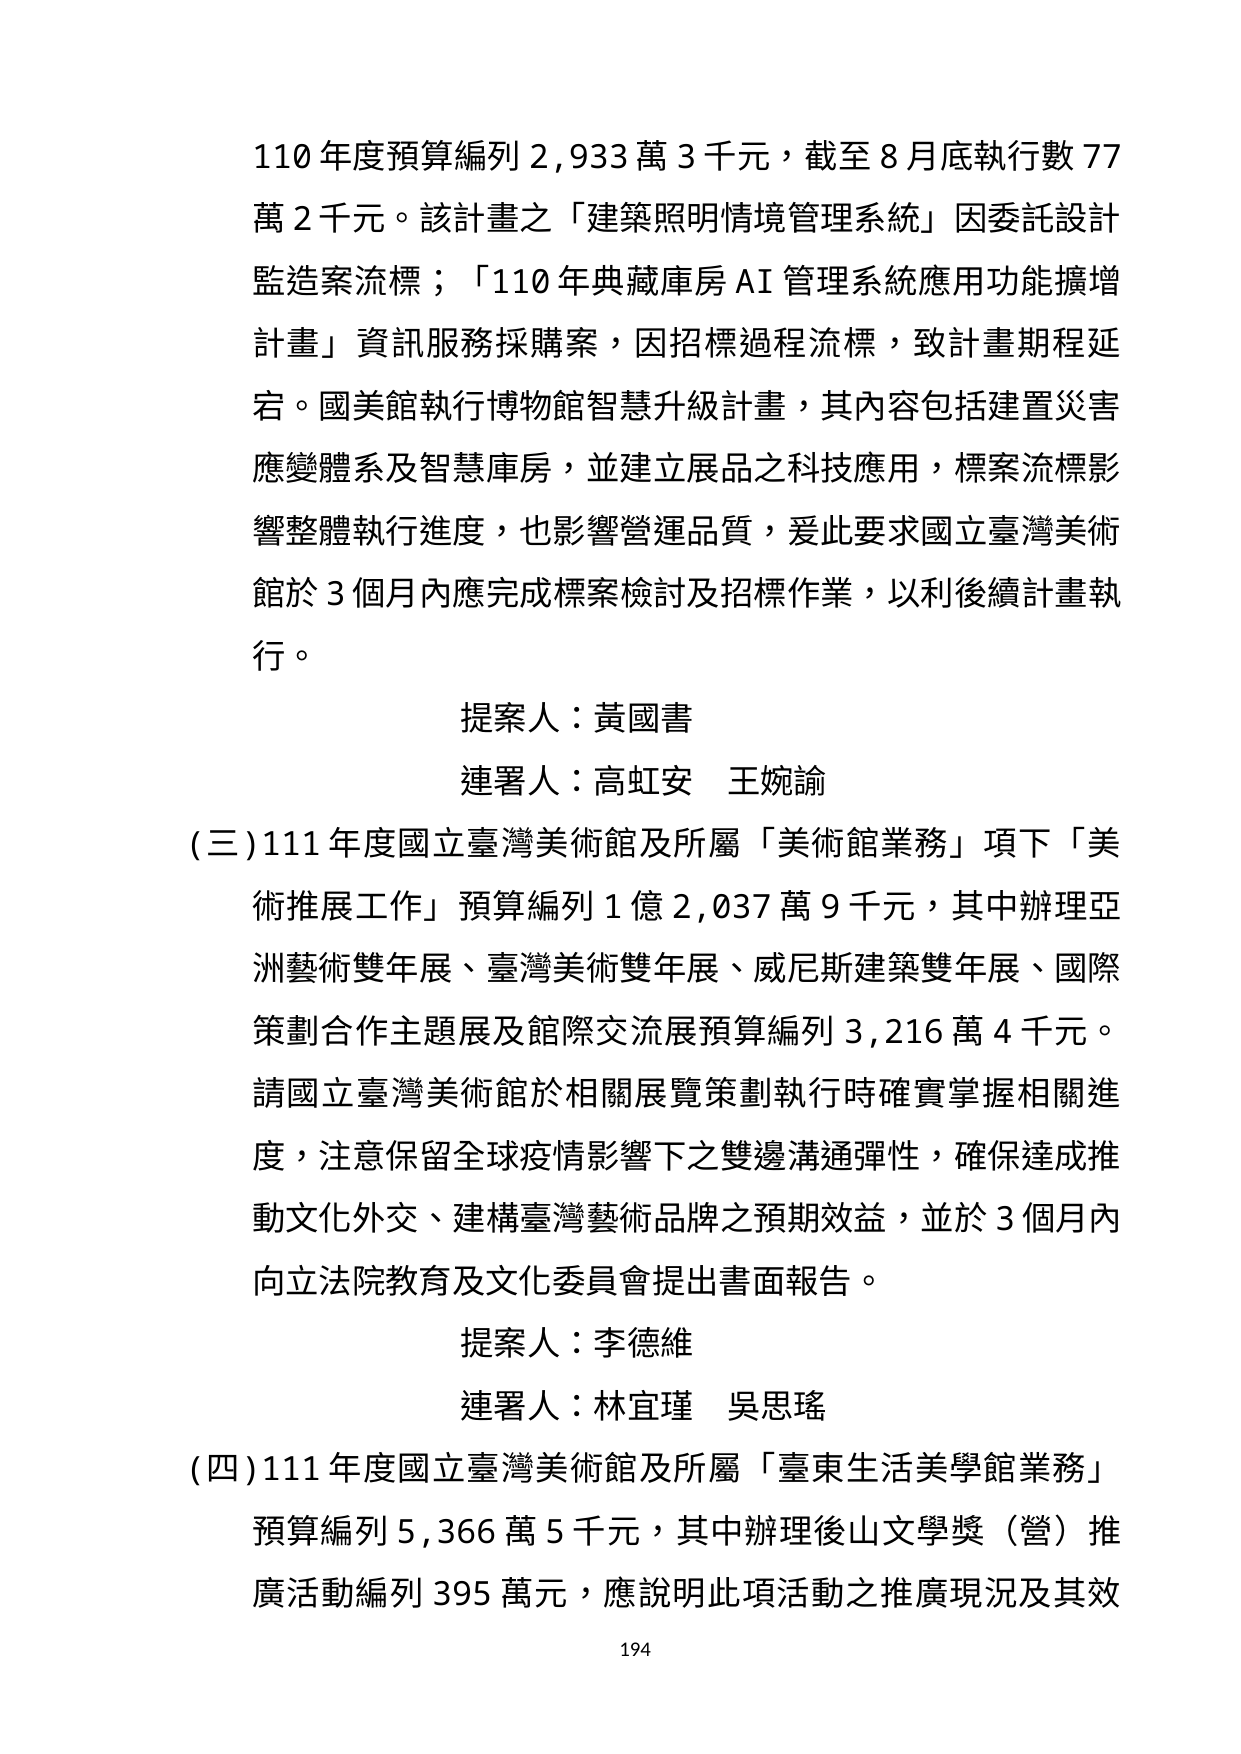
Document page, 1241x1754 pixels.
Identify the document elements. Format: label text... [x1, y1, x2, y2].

text 連署人：高虹安 王婉諭 [460, 737, 1122, 800]
text (四)111年度國立臺灣美術館及所屬「臺東生活美學館業務」預算編列5,366萬5千元，其中辦理後山文學獎（營）推廣活動編列395萬元，應說明此項活動之推廣現況及其效 [185, 1425, 1122, 1612]
text (三)111年度國立臺灣美術館及所屬「美術館業務」項下「美術推展工作」預算編列1億2,037萬9千元，其中辦理亞洲藝術雙年展、臺灣美術雙年展、威尼斯建築雙年展、國際策劃合作主題展及館際交流展預算編列3,216萬4千元。請國立臺灣美術館於相關展覽策劃執行時確實掌握相關進度，注意保留全球疫情影響下之雙邊溝通彈性，確保達成推動文化外交、建構臺灣藝術品牌之預期效益，並於3個月內向立法院教育及文化委員會提出書面報告。 [185, 800, 1122, 1300]
text 提案人：黃國書 [460, 675, 1122, 737]
text 提案人：李德維 [460, 1300, 1122, 1362]
text 110年度預算編列2,933萬3千元，截至8月底執行數77萬2千元。該計畫之「建築照明情境管理系統」因委託設計監造案流標；「110年典藏庫房AI管理系統應用功能擴增計畫」資訊服務採購案，因招標過程流標，致計畫期程延宕。國美館執行博物館智慧升級計畫，其內容包括建置災害應變體系及智慧庫房，並建立展品之科技應用，標案流標影響整體執行進度，也影響營運品質，爰此要求國立臺灣美術館於3個月內應完成標案檢討及招標作業，以利後續計畫執行。 [185, 112, 1122, 675]
text 連署人：林宜瑾 吳思瑤 [460, 1362, 1122, 1425]
